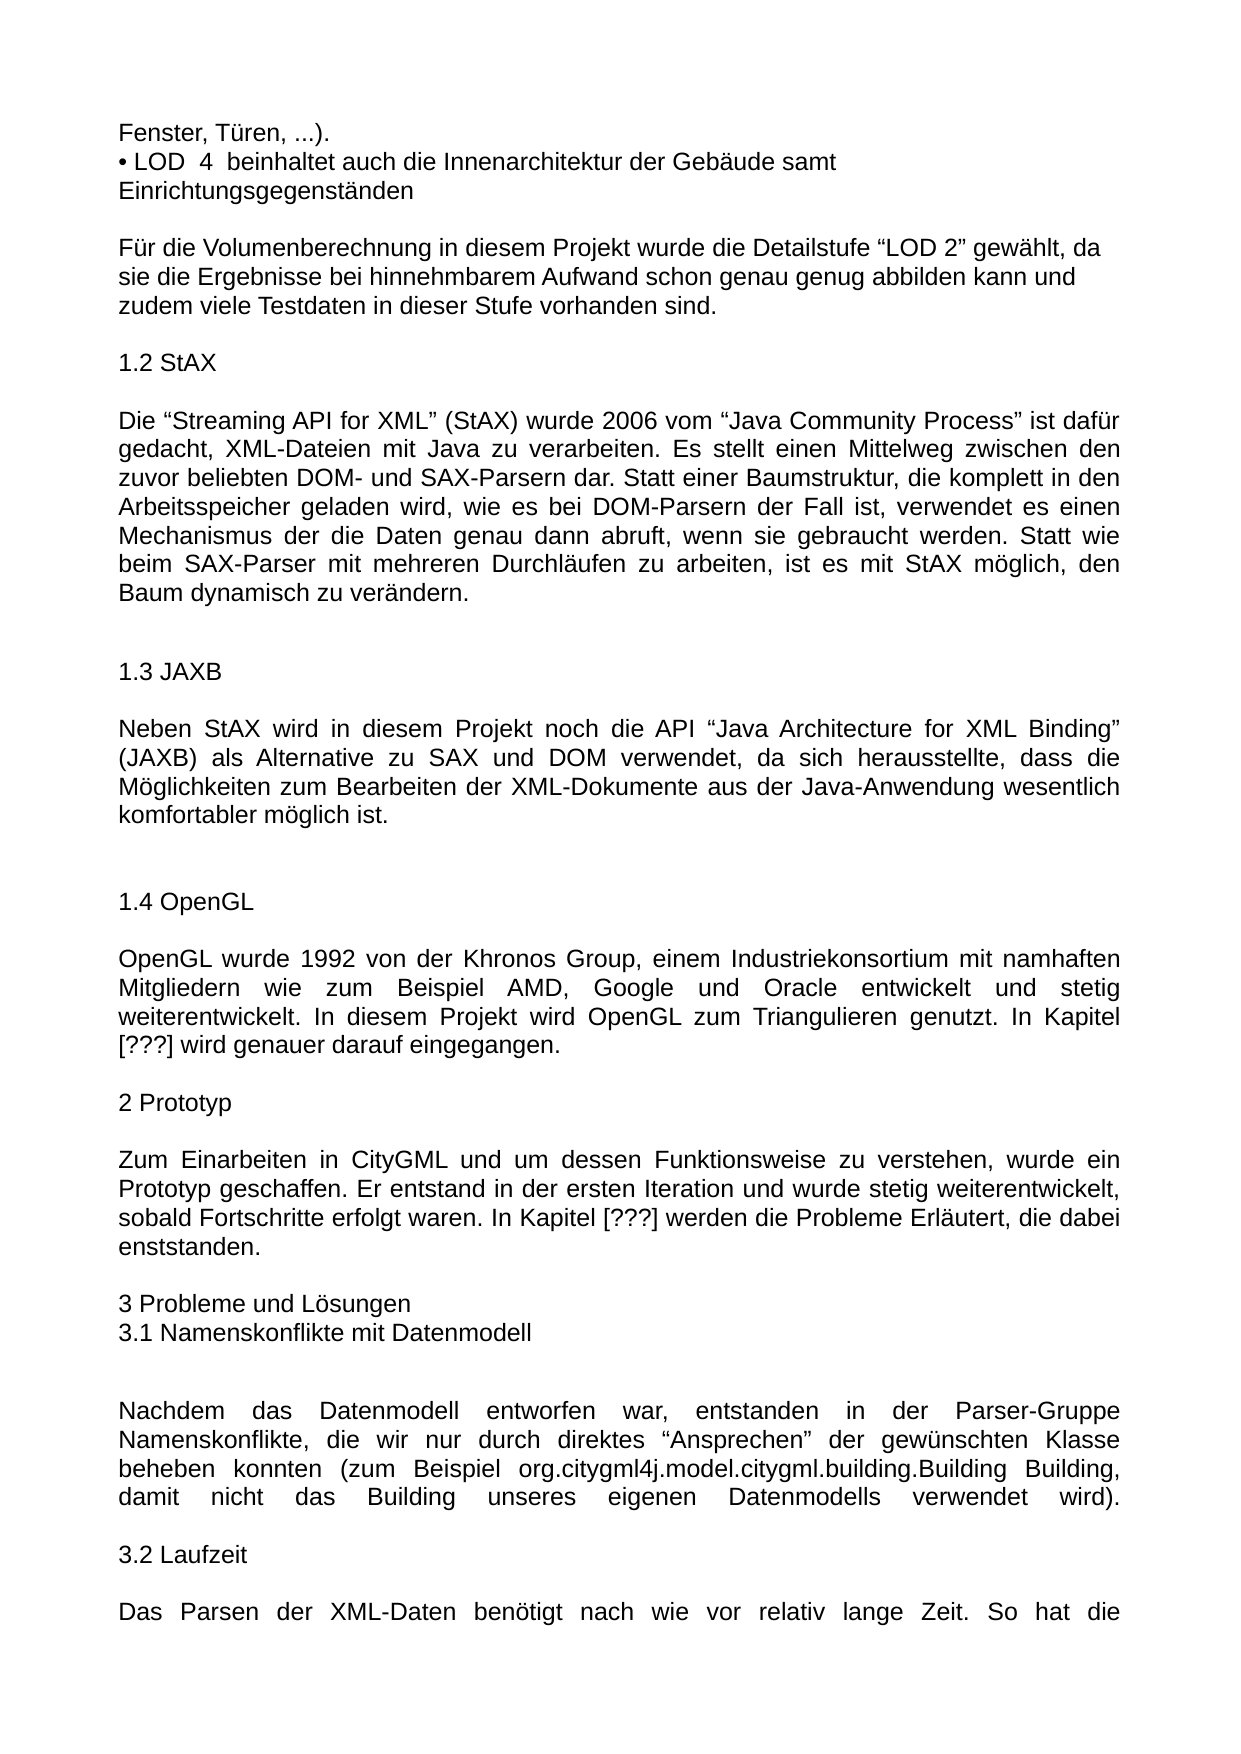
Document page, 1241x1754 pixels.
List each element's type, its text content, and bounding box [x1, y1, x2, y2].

list 1.3 JAXB [118, 656, 1122, 685]
list 1.2 StAX [118, 348, 1122, 406]
list 2 Prototyp [118, 1088, 1122, 1116]
list • LOD 4 beinhaltet auch die Innenarchitektur der Gebäude samt Einrichtungsgegenständen Für die Volumenberechnung in diesem Projekt wurde die Detailstufe “LOD 2” gewählt, da sie die Ergebnisse bei hinnehmbarem Aufwand schon genau genug abbilden kann und zudem viele Testdaten in dieser Stufe vorhanden sind. [118, 147, 1122, 319]
list 3 Probleme und Lösungen 3.1 Namenskonflikte mit Datenmodell [118, 1289, 1122, 1346]
list Fenster, Türen, ...). [118, 118, 1122, 147]
list 1.4 OpenGL [118, 886, 1122, 915]
list Zum Einarbeiten in CityGML und um dessen Funktionsweise zu verstehen, wurde ein Prototyp geschaffen. Er entstand in der ersten Iteration und wurde stetig weiterentwickelt, sobald Fortschritte erfolgt waren. In Kapitel [???] werden die Probleme Erläutert, die dabei enststanden. [118, 1145, 1122, 1260]
list Das Parsen der XML-Daten benötigt nach wie vor relativ lange Zeit. So hat die [118, 1597, 1122, 1626]
list Neben StAX wird in diesem Projekt noch die API “Java Architecture for XML Binding” (JAXB) als Alternative zu SAX und DOM verwendet, da sich herausstellte, dass die Möglichkeiten zum Bearbeiten der XML-Dokumente aus der Java-Anwendung wesentlich komfortabler möglich ist. [118, 714, 1122, 829]
list Die “Streaming API for XML” (StAX) wurde 2006 vom “Java Community Process” ist dafür gedacht, XML-Dateien mit Java zu verarbeiten. Es stellt einen Mittelweg zwischen den zuvor beliebten DOM- und SAX-Parsern dar. Statt einer Baumstruktur, die komplett in den Arbeitsspeicher geladen wird, wie es bei DOM-Parsern der Fall ist, verwendet es einen Mechanismus der die Daten genau dann abruft, wenn sie gebraucht werden. Statt wie beim SAX-Parser mit mehreren Durchläufen zu arbeiten, ist es mit StAX möglich, den Baum dynamisch zu verändern. [118, 406, 1122, 607]
list OpenGL wurde 1992 von der Khronos Group, einem Industriekonsortium mit namhaften Mitgliedern wie zum Beispiel AMD, Google und Oracle entwickelt und stetig weiterentwickelt. In diesem Projekt wird OpenGL zum Triangulieren genutzt. In Kapitel [???] wird genauer darauf eingegangen. [118, 944, 1122, 1059]
list 3.2 Laufzeit [118, 1540, 1122, 1597]
text Nachdem das Datenmodell entworfen war, entstanden in der Parser-Gruppe Namenskonflikte, die wir nur durch direktes “Ansprechen” der gewünschten Klasse beheben konnten (zum Beispiel org.citygml4j.model.citygml.building.Building Building, damit nicht das Building unseres eigenen Datenmodells verwendet wird). [118, 1396, 1122, 1540]
